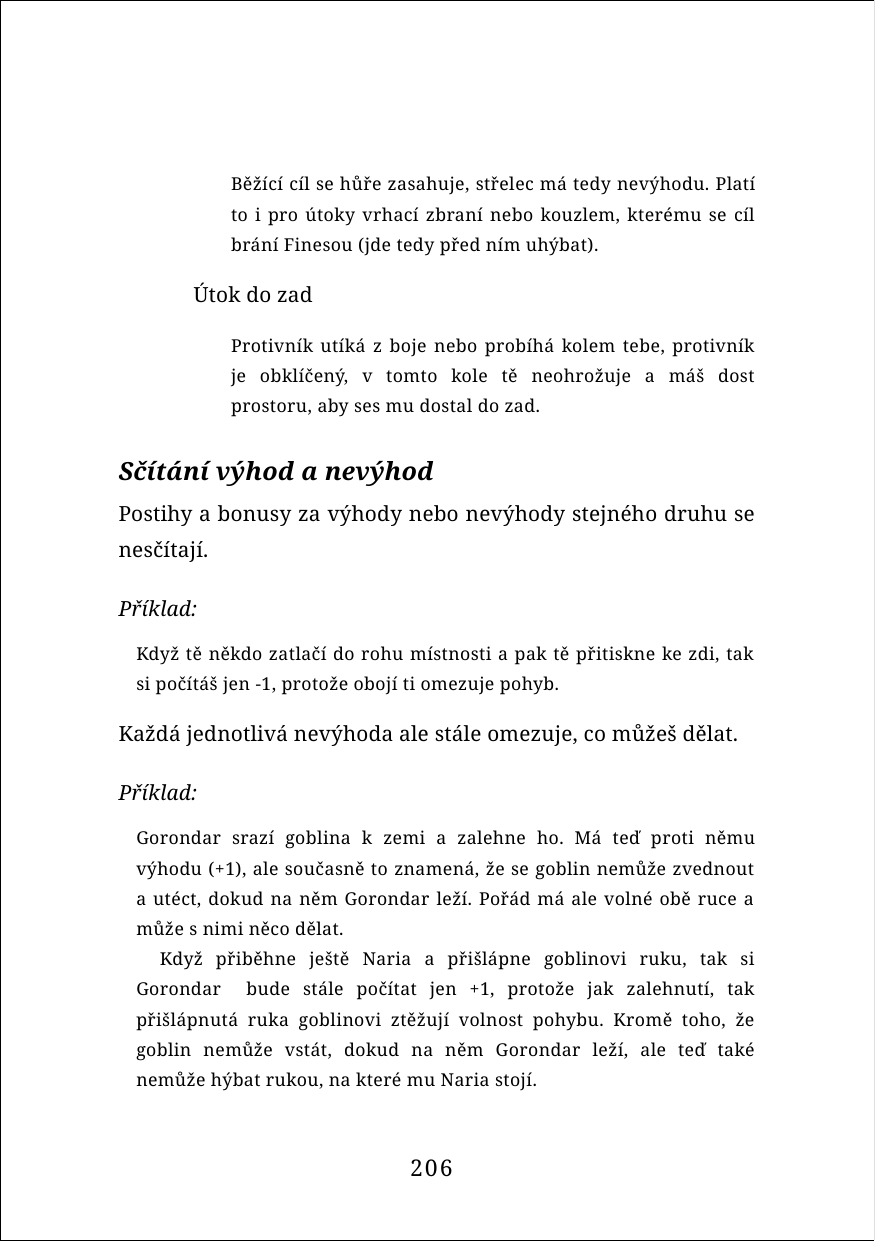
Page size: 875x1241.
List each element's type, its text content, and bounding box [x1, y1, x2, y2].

text Gorondar srazí goblina k zemi a zalehne ho. Má teď proti němu výhodu (+1), ale současně to znamená, že se goblin nemůže zvednout a utéct, dokud na něm Gorondar leží. Pořád má ale volné obě ruce a může s nimi něco dělat. Když přiběhne ještě Naria a přišlápne goblinovi ruku, tak si Gorondar bude stále počítat jen +1, protože jak zalehnutí, tak přišlápnutá ruka goblinovi ztěžují volnost pohybu. Kromě toho, že goblin nemůže vstát, dokud na něm Gorondar leží, ale teď také nemůže hýbat rukou, na které mu Naria stojí. [136, 826, 756, 1092]
text Když tě někdo zatlačí do rohu místnosti a pak tě přitiskne ke zdi, tak si počítáš jen -1, protože obojí ti omezuje pohyb. [136, 641, 756, 696]
subtitle Sčítání výhod a nevýhod [118, 453, 756, 487]
text Každá jednotlivá nevýhoda ale stále omezuje, co můžeš dělat. [118, 719, 756, 748]
text Postihy a bonusy za výhody nebo nevýhody stejného druhu se nesčítají. [118, 499, 756, 563]
list Protivník utíká z boje nebo probíhá kolem tebe, protivník je obklíčený, v tomto kole tě neohrožuje a máš dost prostoru, aby ses mu dostal do zad. [193, 333, 756, 418]
text Příklad: [118, 778, 756, 807]
list Útok do zad [156, 280, 756, 308]
text Příklad: [118, 594, 756, 622]
list Běžící cíl se hůře zasahuje, střelec má tedy nevýhodu. Platí to i pro útoky vrhací zbraní nebo kouzlem, kterému se cíl brání Finesou (jde tedy před ním uhýbat). [193, 172, 756, 256]
